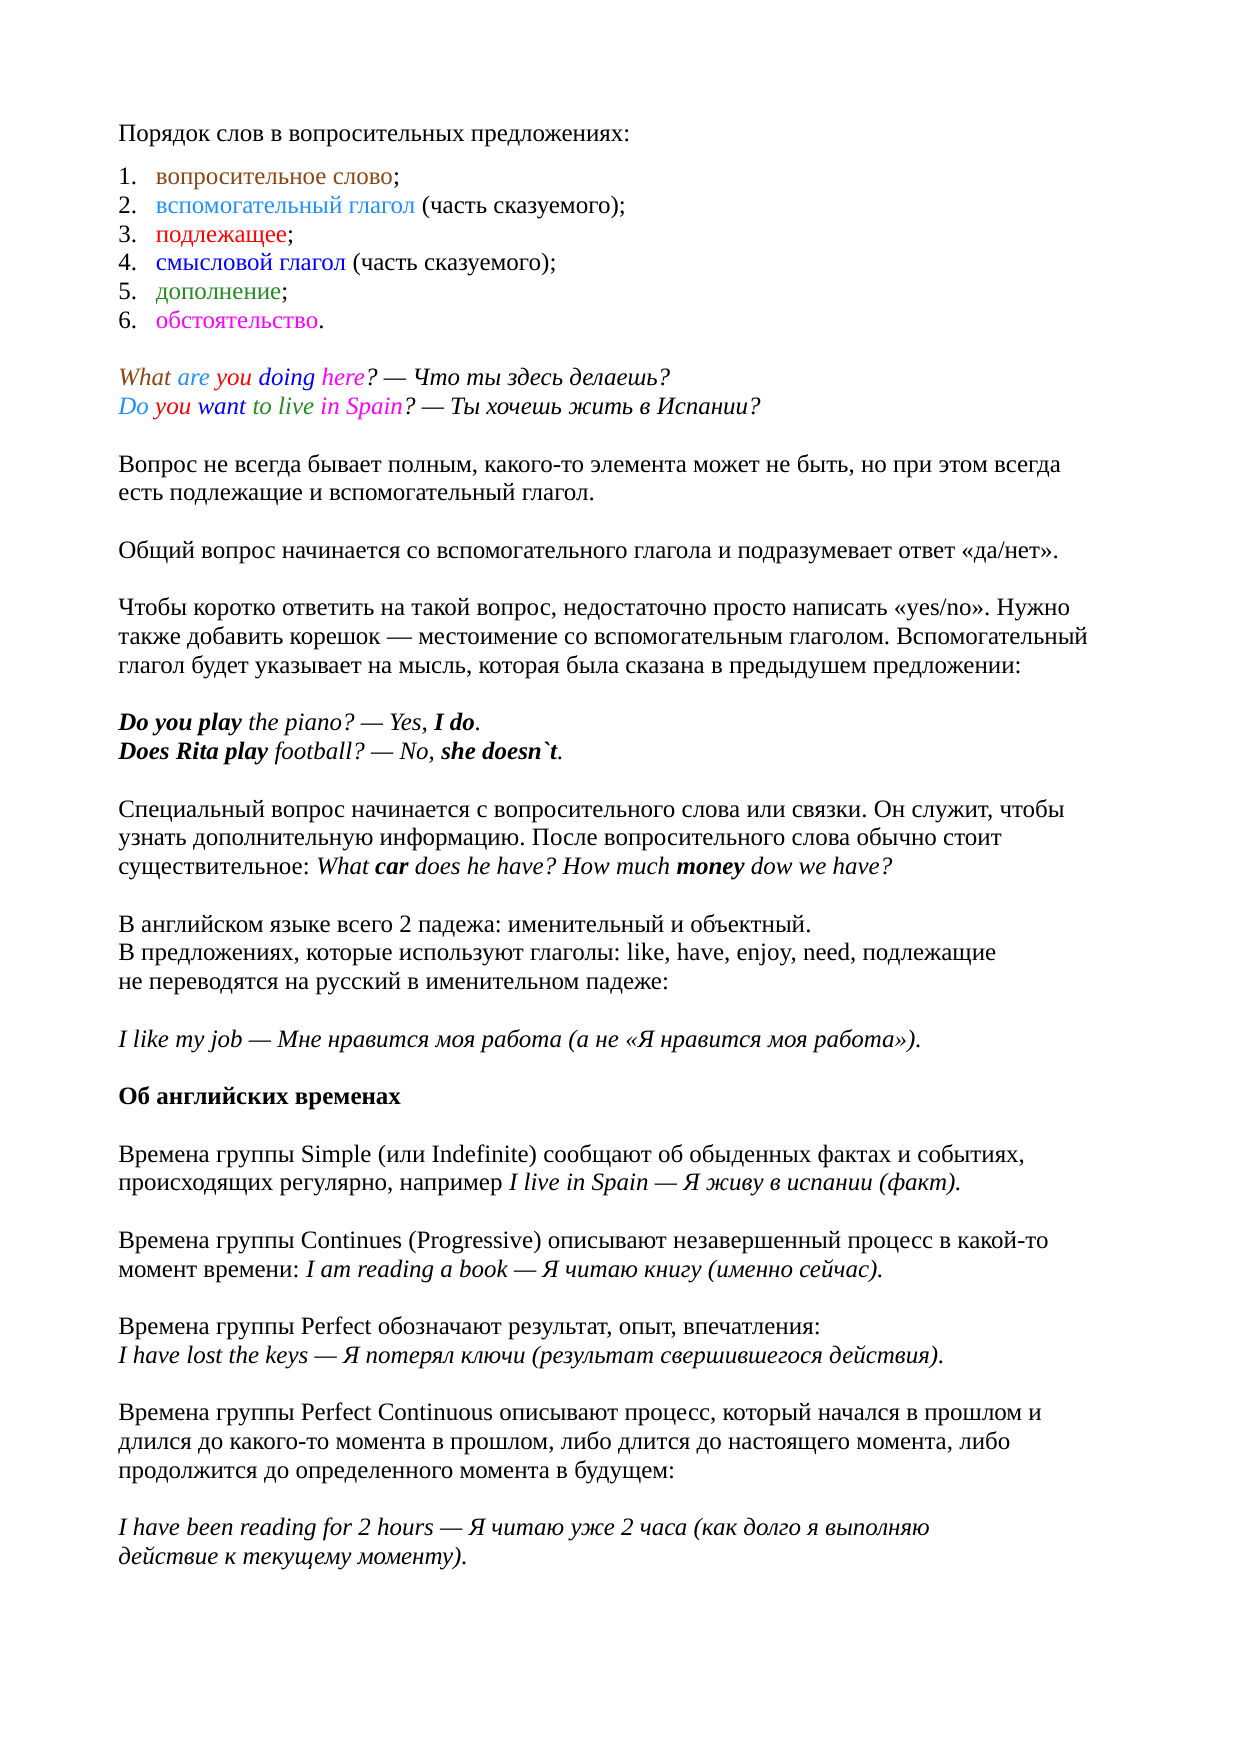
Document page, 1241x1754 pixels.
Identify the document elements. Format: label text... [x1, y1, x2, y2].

text I have been reading for 2 hours — Я читаю уже 2 часа (как долго я выполняю [118, 1512, 1122, 1541]
text Общий вопрос начинается со вспомогательного глагола и подразумевает ответ «да/нет». [118, 535, 1122, 564]
text В английском языке всего 2 падежа: именительный и объектный. [118, 909, 1122, 937]
list смысловой глагол (часть сказуемого); [118, 247, 1122, 276]
text Чтобы коротко ответить на такой вопрос, недостаточно просто написать «yes/no». Нужно также добавить корешок — местоимение со вспомогательным глаголом. Вспомогательный глагол будет указывает на мысль, которая была сказана в предыдушем предложении: [118, 592, 1122, 679]
text есть подлежащие и вспомогательный глагол. [118, 477, 1122, 506]
list дополнение; [118, 276, 1122, 305]
text Времена группы Simple (или Indefinite) сообщают об обыденных фактах и событиях, происходящих регулярно, например I live in Spain — Я живу в испании (факт). [118, 1139, 1122, 1196]
text Времена группы Perfect Continuous описывают процесс, который начался в прошлом и длился до какого-то момента в прошлом, либо длится до настоящего момента, либо продолжится до определенного момента в будущем: [118, 1397, 1122, 1484]
list подлежащее; [118, 219, 1122, 247]
text I like my job — Мне нравится моя работа (а не «Я нравится моя работа»). [118, 1024, 1122, 1052]
text I have lost the keys — Я потерял ключи (результат свершившегося действия). [118, 1340, 1122, 1369]
list обстоятельство. [118, 305, 1122, 334]
text Do you play the piano? — Yes, I do. [118, 707, 1122, 736]
text действие к текущему моменту). [118, 1541, 1122, 1570]
list вспомогательный глагол (часть сказуемого); [118, 190, 1122, 219]
text Порядок слов в вопросительных предложениях: [118, 118, 1122, 147]
text Специальный вопрос начинается с вопросительного слова или связки. Он служит, чтобы узнать дополнительную информацию. После вопросительного слова обычно стоит существительное: What car does he have? How much money dow we have? [118, 794, 1122, 880]
list вопросительное слово; [118, 161, 1122, 190]
text Do you want to live in Spain? — Ты хочешь жить в Испании? [118, 391, 1122, 420]
text Времена группы Continues (Progressive) описывают незавершенный процесс в какой-то момент времени: I am reading a book — Я читаю книгу (именно сейчас). [118, 1225, 1122, 1282]
text Does Rita play football? — No, she doesn`t. [118, 736, 1122, 765]
text What are you doing here? — Что ты здесь делаешь? [118, 362, 1122, 391]
text Вопрос не всегда бывает полным, какого-то элемента может не быть, но при этом всегда [118, 449, 1122, 477]
text не переводятся на русский в именительном падеже: [118, 966, 1122, 995]
text В предложениях, которые используют глаголы: like, have, enjoy, need, подлежащие [118, 937, 1122, 966]
text Времена группы Perfect обозначают результат, опыт, впечатления: [118, 1311, 1122, 1340]
text Об английских временах [118, 1081, 1122, 1110]
